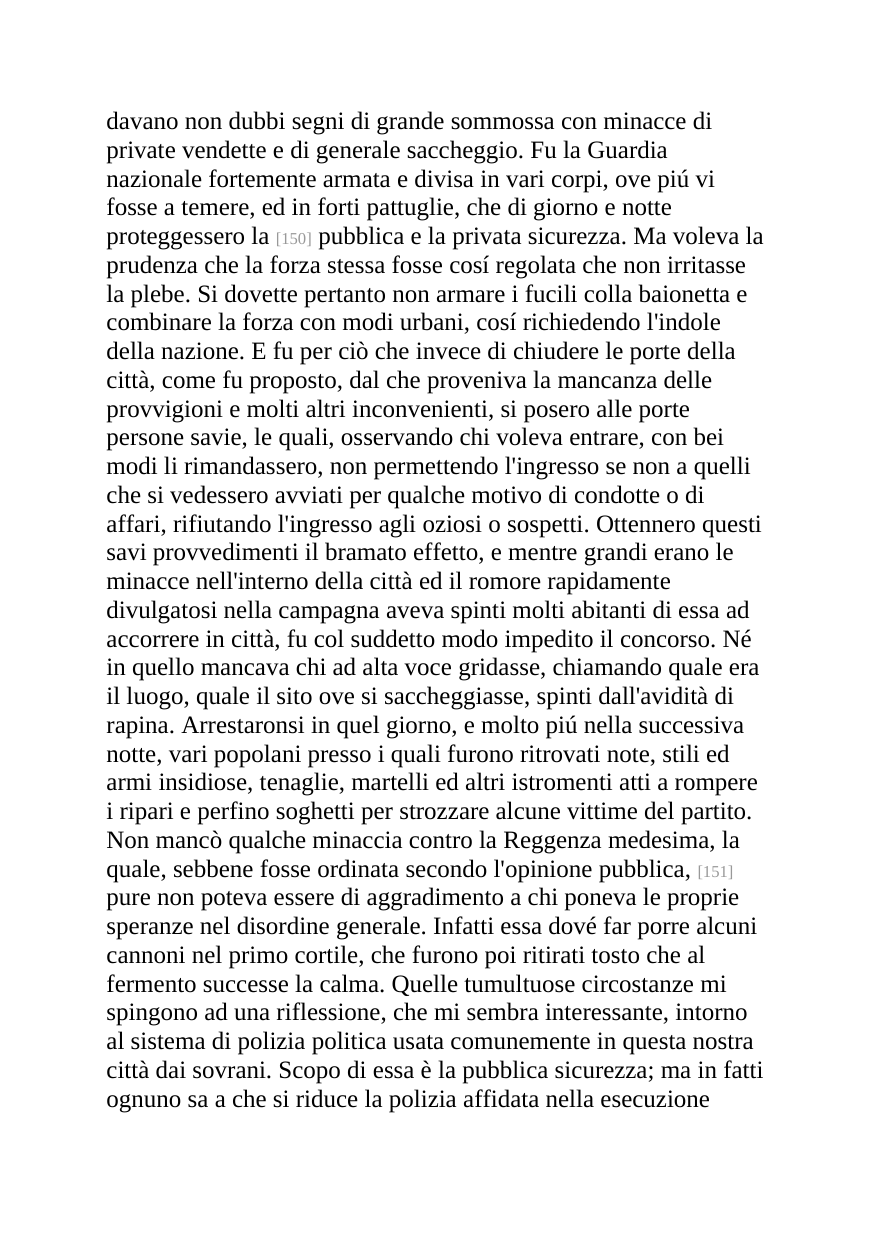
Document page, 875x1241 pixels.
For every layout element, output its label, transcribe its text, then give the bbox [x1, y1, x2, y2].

text davano non dubbi segni di grande sommossa con minacce di private vendette e di generale saccheggio. Fu la Guardia nazionale fortemente armata e divisa in vari corpi, ove piú vi fosse a temere, ed in forti pattuglie, che di giorno e notte proteggessero la [150] pubblica e la privata sicurezza. Ma voleva la prudenza che la forza stessa fosse cosí regolata che non irritasse la plebe. Si dovette pertanto non armare i fucili colla baionetta e combinare la forza con modi urbani, cosí richiedendo l'indole della nazione. E fu per ciò che invece di chiudere le porte della città, come fu proposto, dal che proveniva la mancanza delle provvigioni e molti altri inconvenienti, si posero alle porte persone savie, le quali, osservando chi voleva entrare, con bei modi li rimandassero, non permettendo l'ingresso se non a quelli che si vedessero avviati per qualche motivo di condotte o di affari, rifiutando l'ingresso agli oziosi o sospetti. Ottennero questi savi provvedimenti il bramato effetto, e mentre grandi erano le minacce nell'interno della città ed il romore rapidamente divulgatosi nella campagna aveva spinti molti abitanti di essa ad accorrere in città, fu col suddetto modo impedito il concorso. Né in quello mancava chi ad alta voce gridasse, chiamando quale era il luogo, quale il sito ove si saccheggiasse, spinti dall'avidità di rapina. Arrestaronsi in quel giorno, e molto piú nella successiva notte, vari popolani presso i quali furono ritrovati note, stili ed armi insidiose, tenaglie, martelli ed altri istromenti atti a rompere i ripari e perfino soghetti per strozzare alcune vittime del partito. Non mancò qualche minaccia contro la Reggenza medesima, la quale, sebbene fosse ordinata secondo l'opinione pubblica, [151] pure non poteva essere di aggradimento a chi poneva le proprie speranze nel disordine generale. Infatti essa dové far porre alcuni cannoni nel primo cortile, che furono poi ritirati tosto che al fermento successe la calma. Quelle tumultuose circostanze mi spingono ad una riflessione, che mi sembra interessante, intorno al sistema di polizia politica usata comunemente in questa nostra città dai sovrani. Scopo di essa è la pubblica sicurezza; ma in fatti ognuno sa a che si riduce la polizia affidata nella esecuzione [106, 106, 768, 1112]
